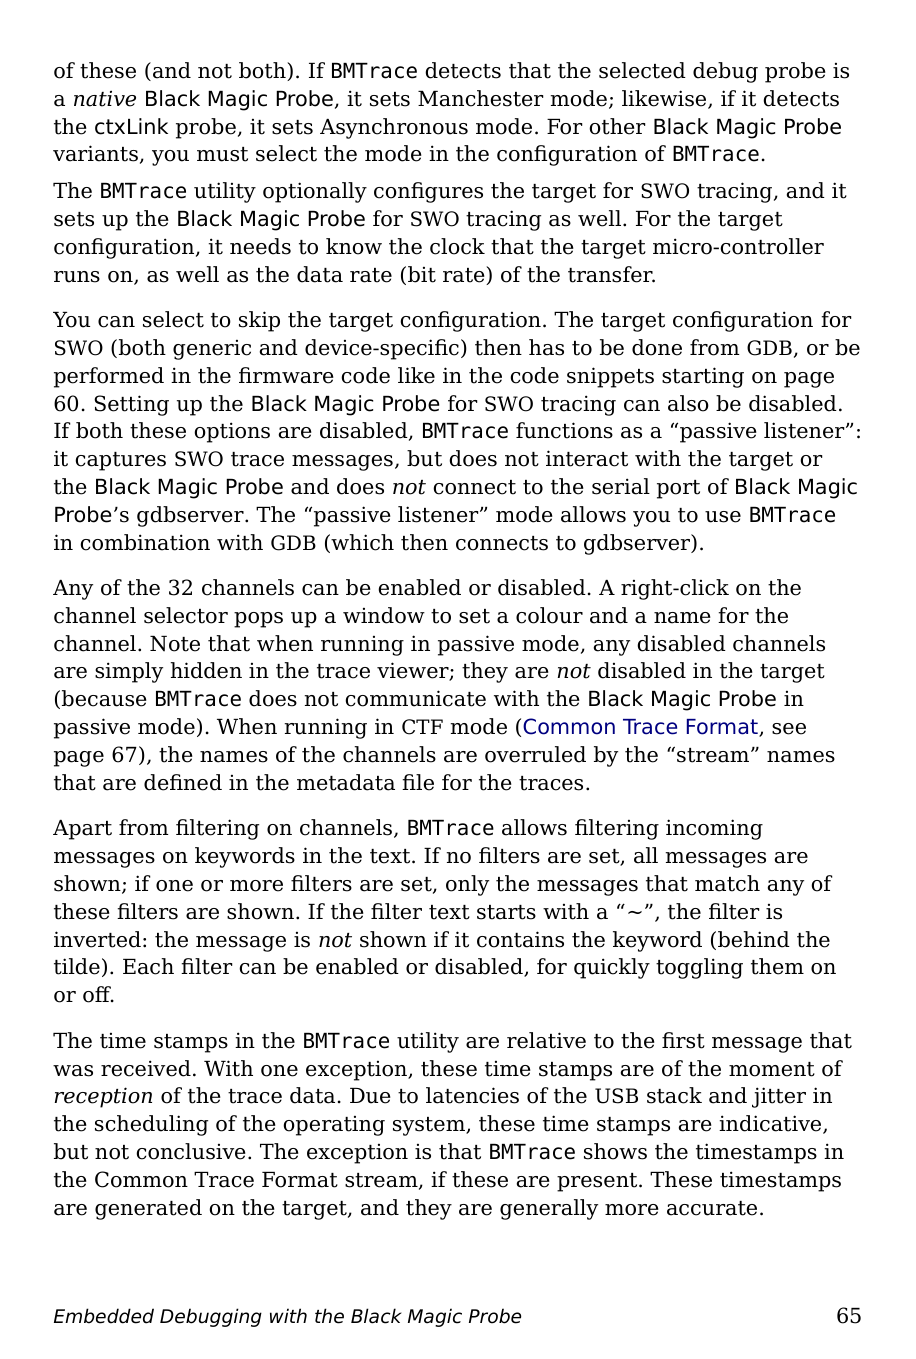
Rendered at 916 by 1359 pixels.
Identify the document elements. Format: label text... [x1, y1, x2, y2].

text of these (and not both). If BMTrace detects that the selected debug probe is a native Black Magic Probe, it sets Manchester mode; likewise, if it detects the ctxLink probe, it sets Asynchronous mode. For other Black Magic Probe variants, you must select the mode in the configuration of BMTrace. [53, 59, 862, 167]
text You can select to skip the target configuration. The target configuration for SWO (both generic and device-specific) then has to be done from GDB, or be performed in the firmware code like in the code snippets starting on page 60. Setting up the Black Magic Probe for SWO tracing can also be disabled. If both these options are disabled, BMTrace functions as a “passive listener”: it captures SWO trace messages, but does not interact with the target or the Black Magic Probe and does not connect to the serial port of Black Magic Probe’s gdbserver. The “passive listener” mode allows you to use BMTrace in combination with GDB (which then connects to gdbserver). [53, 308, 862, 555]
text The time stamps in the BMTrace utility are relative to the first message that was received. With one exception, these time stamps are of the moment of reception of the trace data. Due to latencies of the USB stack and jitter in the scheduling of the operating system, these time stamps are indicative, but not conclusive. The exception is that BMTrace shows the timestamps in the Common Trace Format stream, if these are present. These timestamps are generated on the target, and they are generally more accurate. [53, 1029, 862, 1220]
text Any of the 32 channels can be enabled or disabled. A right-click on the channel selector pops up a window to set a colour and a name for the channel. Note that when running in passive mode, any disabled channels are simply hidden in the trace viewer; they are not disabled in the target (because BMTrace does not communicate with the Black Magic Probe in passive mode). When running in CTF mode (Common Trace Format, see page 67), the names of the channels are overruled by the “stream” names that are defined in the metadata file for the traces. [53, 576, 862, 795]
text Apart from filtering on channels, BMTrace allows filtering incoming messages on keywords in the text. If no filters are set, all messages are shown; if one or more filters are set, only the messages that match any of these filters are shown. If the filter text starts with a “~”, the filter is inverted: the message is not shown if it contains the keyword (behind the tilde). Each filter can be enabled or disabled, for quickly toggling them on or off. [53, 816, 862, 1007]
text The BMTrace utility optionally configures the target for SWO tracing, and it sets up the Black Magic Probe for SWO tracing as well. For the target configuration, it needs to know the clock that the target micro-controller runs on, as well as the data rate (bit rate) of the transfer. [53, 179, 862, 287]
